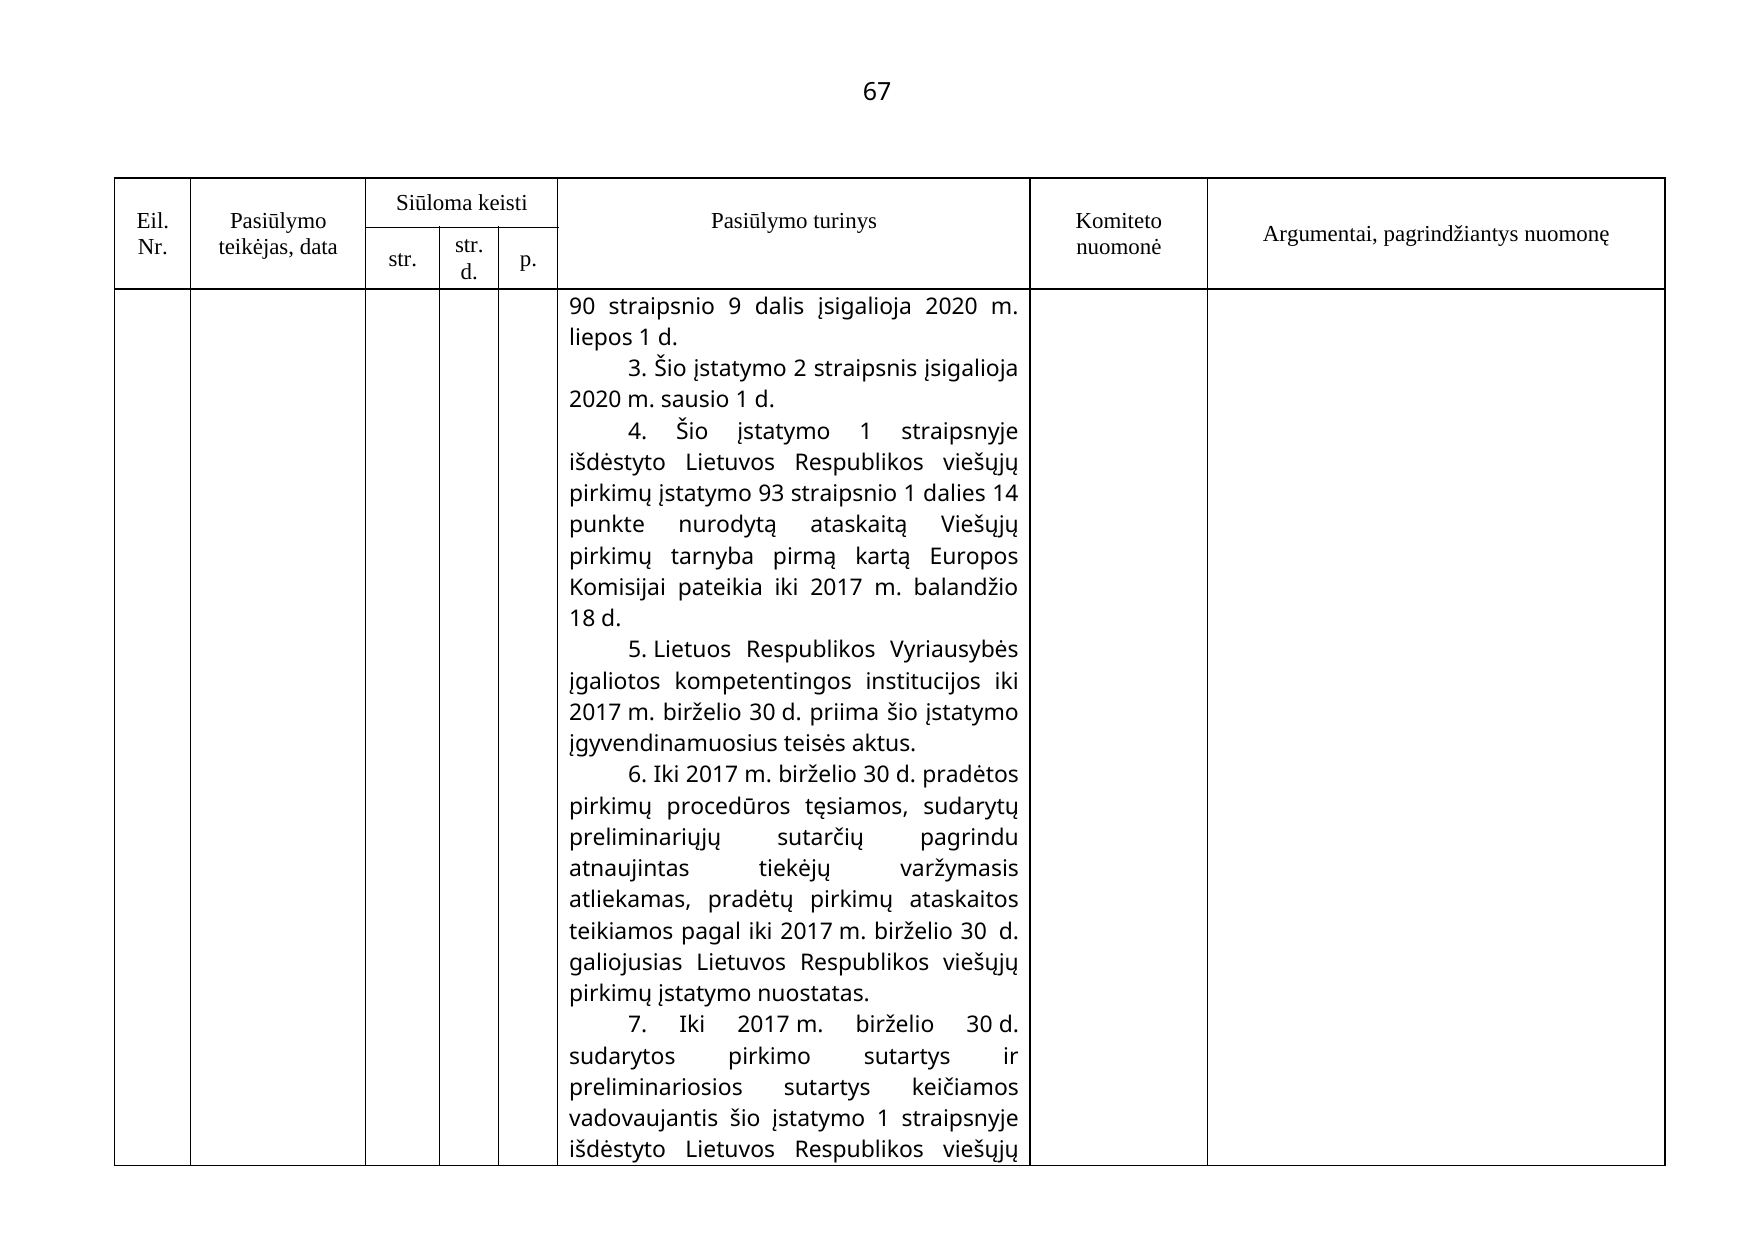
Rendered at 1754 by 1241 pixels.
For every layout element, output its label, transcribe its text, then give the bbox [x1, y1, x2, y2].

table_cell [191, 290, 365, 1164]
table_cell 90 straipsnio 9 dalis įsigalioja 2020 m. liepos 1 d. 3. Šio įstatymo 2 straipsnis įsigalioja 2020 m. sausio 1 d. 4. Šio įstatymo 1 straipsnyje išdėstyto Lietuvos Respublikos viešųjų pirkimų įstatymo 93 straipsnio 1 dalies 14 punkte nurodytą ataskaitą Viešųjų pirkimų tarnyba pirmą kartą Europos Komisijai pateikia iki 2017 m. balandžio 18 d. 5. Lietuos Respublikos Vyriausybės įgaliotos kompetentingos institucijos iki 2017 m. birželio 30 d. priima šio įstatymo įgyvendinamuosius teisės aktus. 6. Iki 2017 m. birželio 30 d. pradėtos pirkimų procedūros tęsiamos, sudarytų preliminariųjų sutarčių pagrindu atnaujintas tiekėjų varžymasis atliekamas, pradėtų pirkimų ataskaitos teikiamos pagal iki 2017 m. birželio 30 d. galiojusias Lietuvos Respublikos viešųjų pirkimų įstatymo nuostatas. 7. Iki 2017 m. birželio 30 d. sudarytos pirkimo sutartys ir preliminariosios sutartys keičiamos vadovaujantis šio įstatymo 1 straipsnyje išdėstyto Lietuvos Respublikos viešųjų [558, 290, 1029, 1164]
table_header Eil. Nr. [115, 179, 190, 288]
table_header Pasiūlymo turinys [558, 179, 1029, 288]
table_header Siūloma keisti [366, 179, 557, 226]
table_cell p. [499, 228, 557, 288]
table_header Komiteto nuomonė [1031, 179, 1207, 288]
table_cell [115, 290, 190, 1164]
table_cell [1031, 290, 1207, 1164]
table_cell str. d. [440, 228, 498, 288]
table_cell [499, 290, 557, 1164]
table_cell [1208, 290, 1664, 1164]
table_cell [440, 290, 498, 1164]
table_header Pasiūlymo teikėjas, data [191, 179, 365, 288]
table_header Argumentai, pagrindžiantys nuomonę [1208, 179, 1664, 288]
table_cell str. [366, 228, 439, 288]
table_cell [366, 290, 439, 1164]
